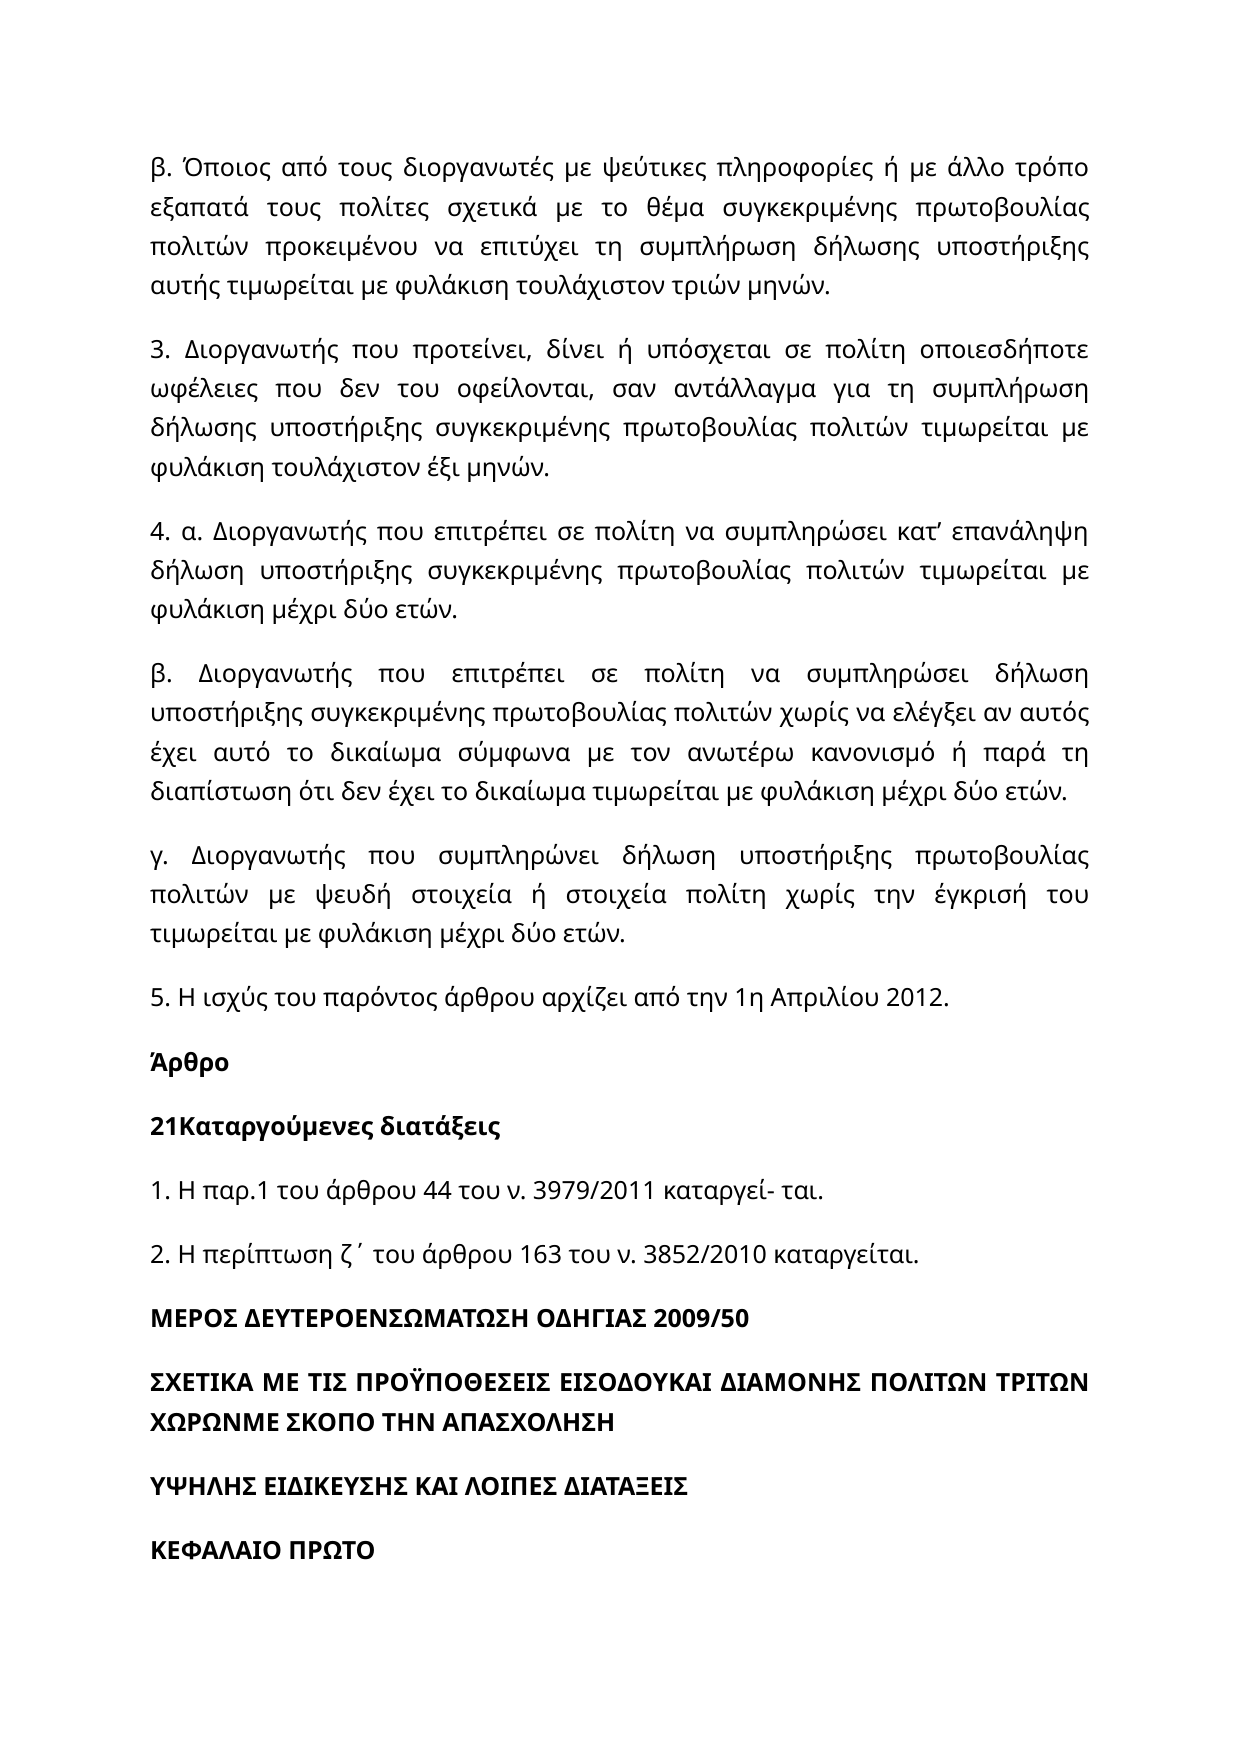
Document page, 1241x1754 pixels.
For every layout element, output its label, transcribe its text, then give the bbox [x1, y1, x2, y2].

text 4. α. Διοργανωτής που επιτρέπει σε πολίτη να συμπληρώσει κατ’ επανάληψη δήλωση υποστήριξης συγκεκριμένης πρωτοβουλίας πολιτών τιμωρείται με φυλάκιση μέχρι δύο ετών. [150, 513, 1090, 626]
text 1. Η παρ.1 του άρθρου 44 του ν. 3979/2011 καταργεί- ται. [150, 1172, 1090, 1207]
text ΜΕΡΟΣ ΔΕΥΤΕΡΟΕΝΣΩΜΑΤΩΣΗ ΟΔΗΓΙΑΣ 2009/50 [150, 1301, 1090, 1335]
text Άρθρο [150, 1044, 1090, 1078]
text 2. Η περίπτωση ζ΄ του άρθρου 163 του ν. 3852/2010 καταργείται. [150, 1237, 1090, 1271]
text ΥΨΗΛΗΣ ΕΙΔΙΚΕΥΣΗΣ ΚΑΙ ΛΟΙΠΕΣ ΔΙΑΤΑΞΕΙΣ [150, 1468, 1090, 1502]
text ΚΕΦΑΛΑΙΟ ΠΡΩΤΟ [150, 1532, 1090, 1567]
text β. Διοργανωτής που επιτρέπει σε πολίτη να συμπληρώσει δήλωση υποστήριξης συγκεκριμένης πρωτοβουλίας πολιτών χωρίς να ελέγξει αν αυτός έχει αυτό το δικαίωμα σύμφωνα με τον ανωτέρω κανονισμό ή παρά τη διαπίστωση ότι δεν έχει το δικαίωμα τιμωρείται με φυλάκιση μέχρι δύο ετών. [150, 656, 1090, 807]
text γ. Διοργανωτής που συμπληρώνει δήλωση υποστήριξης πρωτοβουλίας πολιτών με ψευδή στοιχεία ή στοιχεία πολίτη χωρίς την έγκρισή του τιμωρείται με φυλάκιση μέχρι δύο ετών. [150, 837, 1090, 950]
text ΣΧΕΤΙΚΑ ΜΕ ΤΙΣ ΠΡΟΫΠΟΘΕΣΕΙΣ ΕΙΣΟΔΟΥΚΑΙ ΔΙΑΜΟΝΗΣ ΠΟΛΙΤΩΝ ΤΡΙΤΩΝ ΧΩΡΩΝΜΕ ΣΚΟΠΟ ΤΗΝ ΑΠΑΣΧΟΛΗΣΗ [150, 1365, 1090, 1438]
text 21Καταργούμενες διατάξεις [150, 1108, 1090, 1142]
text 3. Διοργανωτής που προτείνει, δίνει ή υπόσχεται σε πολίτη οποιεσδήποτε ωφέλειες που δεν του οφείλονται, σαν αντάλλαγμα για τη συμπλήρωση δήλωσης υποστήριξης συγκεκριμένης πρωτοβουλίας πολιτών τιμωρείται με φυλάκιση τουλάχιστον έξι μηνών. [150, 332, 1090, 483]
text β. Όποιος από τους διοργανωτές με ψεύτικες πληροφορίες ή με άλλο τρόπο εξαπατά τους πολίτες σχετικά με το θέμα συγκεκριμένης πρωτοβουλίας πολιτών προκειμένου να επιτύχει τη συμπλήρωση δήλωσης υποστήριξης αυτής τιμωρείται με φυλάκιση τουλάχιστον τριών μηνών. [150, 150, 1090, 302]
text 5. Η ισχύς του παρόντος άρθρου αρχίζει από την 1η Απριλίου 2012. [150, 980, 1090, 1014]
